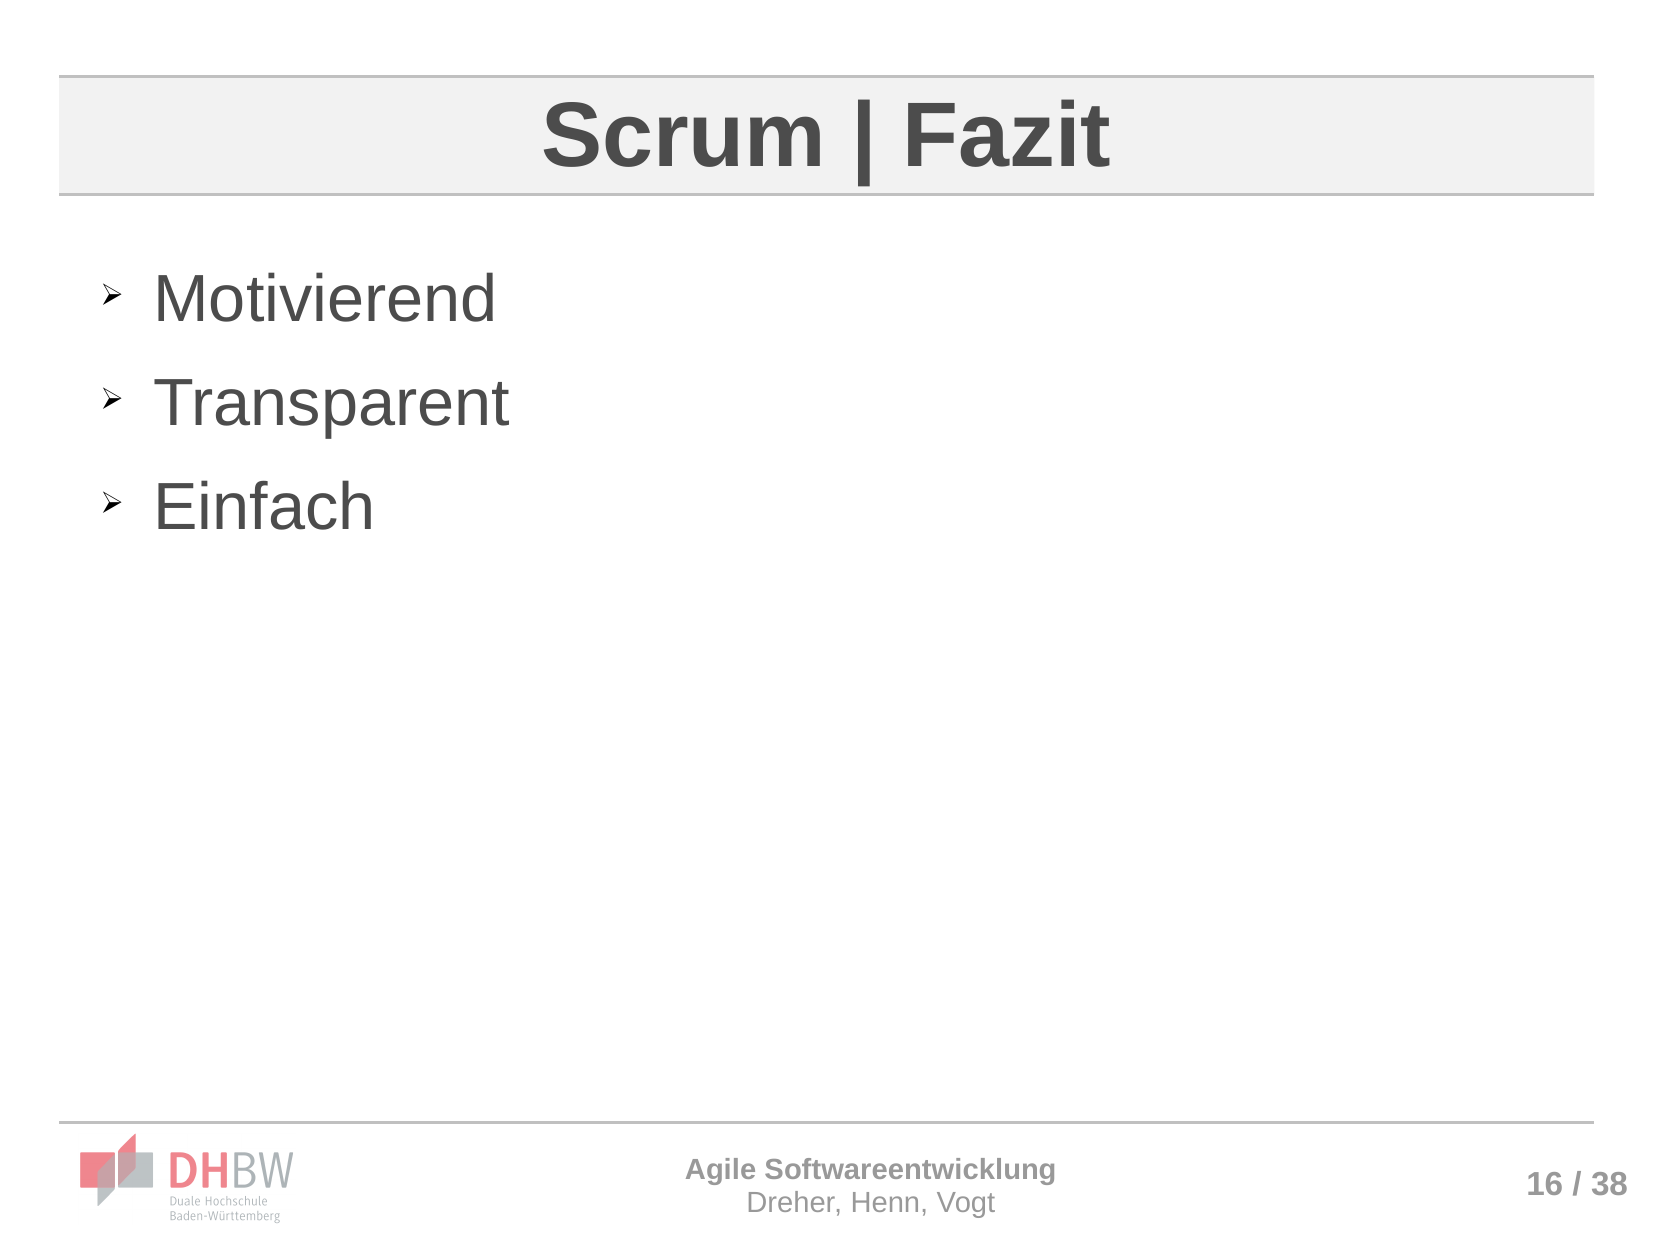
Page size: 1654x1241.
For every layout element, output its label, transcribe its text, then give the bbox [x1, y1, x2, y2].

title Scrum | Fazit [82, 31, 1571, 239]
picture [78, 1133, 296, 1225]
list Motivierend Transparent Einfach [82, 260, 1571, 1080]
